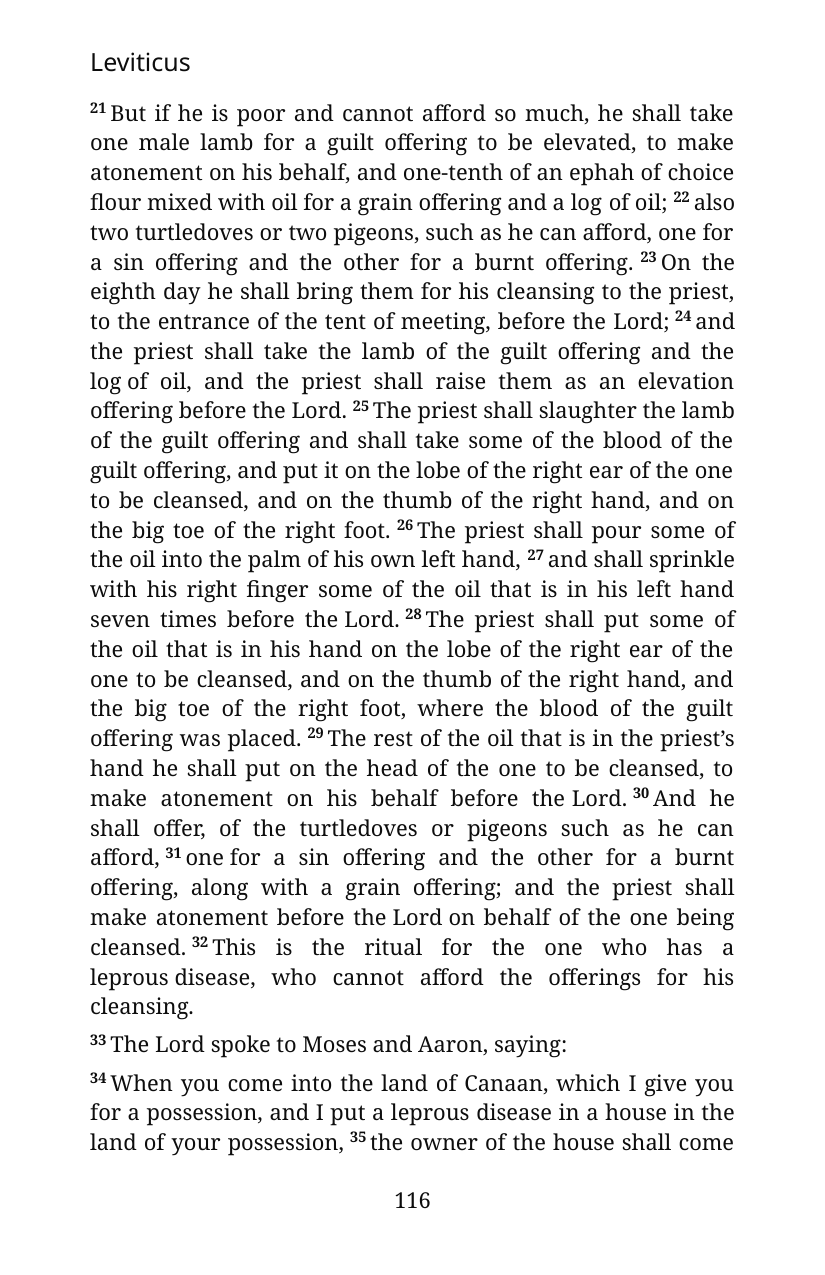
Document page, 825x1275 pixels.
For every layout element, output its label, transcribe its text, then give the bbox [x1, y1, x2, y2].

text 33 The Lord spoke to Moses and Aaron, saying: [90, 1029, 735, 1059]
text 34 When you come into the land of Canaan, which I give you for a possession, and I put a leprous disease in a house in the land of your possession, 35 the owner of the house shall come [90, 1067, 735, 1157]
text 21 But if he is poor and cannot afford so much, he shall take one male lamb for a guilt offering to be elevated, to make atonement on his behalf, and one-tenth of an ephah of choice flour mixed with oil for a grain offering and a log of oil; 22 also two turtledoves or two pigeons, such as he can afford, one for a sin offering and the other for a burnt offering. 23 On the eighth day he shall bring them for his cleansing to the priest, to the entrance of the tent of meeting, before the Lord; 24 and the priest shall take the lamb of the guilt offering and the log of oil, and the priest shall raise them as an elevation offering before the Lord. 25 The priest shall slaughter the lamb of the guilt offering and shall take some of the blood of the guilt offering, and put it on the lobe of the right ear of the one to be cleansed, and on the thumb of the right hand, and on the big toe of the right foot. 26 The priest shall pour some of the oil into the palm of his own left hand, 27 and shall sprinkle with his right finger some of the oil that is in his left hand seven times before the Lord. 28 The priest shall put some of the oil that is in his hand on the lobe of the right ear of the one to be cleansed, and on the thumb of the right hand, and the big toe of the right foot, where the blood of the guilt offering was placed. 29 The rest of the oil that is in the priest’s hand he shall put on the head of the one to be cleansed, to make atonement on his behalf before the Lord. 30 And he shall offer, of the turtledoves or pigeons such as he can afford, 31 one for a sin offering and the other for a burnt offering, along with a grain offering; and the priest shall make atonement before the Lord on behalf of the one being cleansed. 32 This is the ritual for the one who has a leprous disease, who cannot afford the offerings for his cleansing. [90, 97, 735, 1021]
